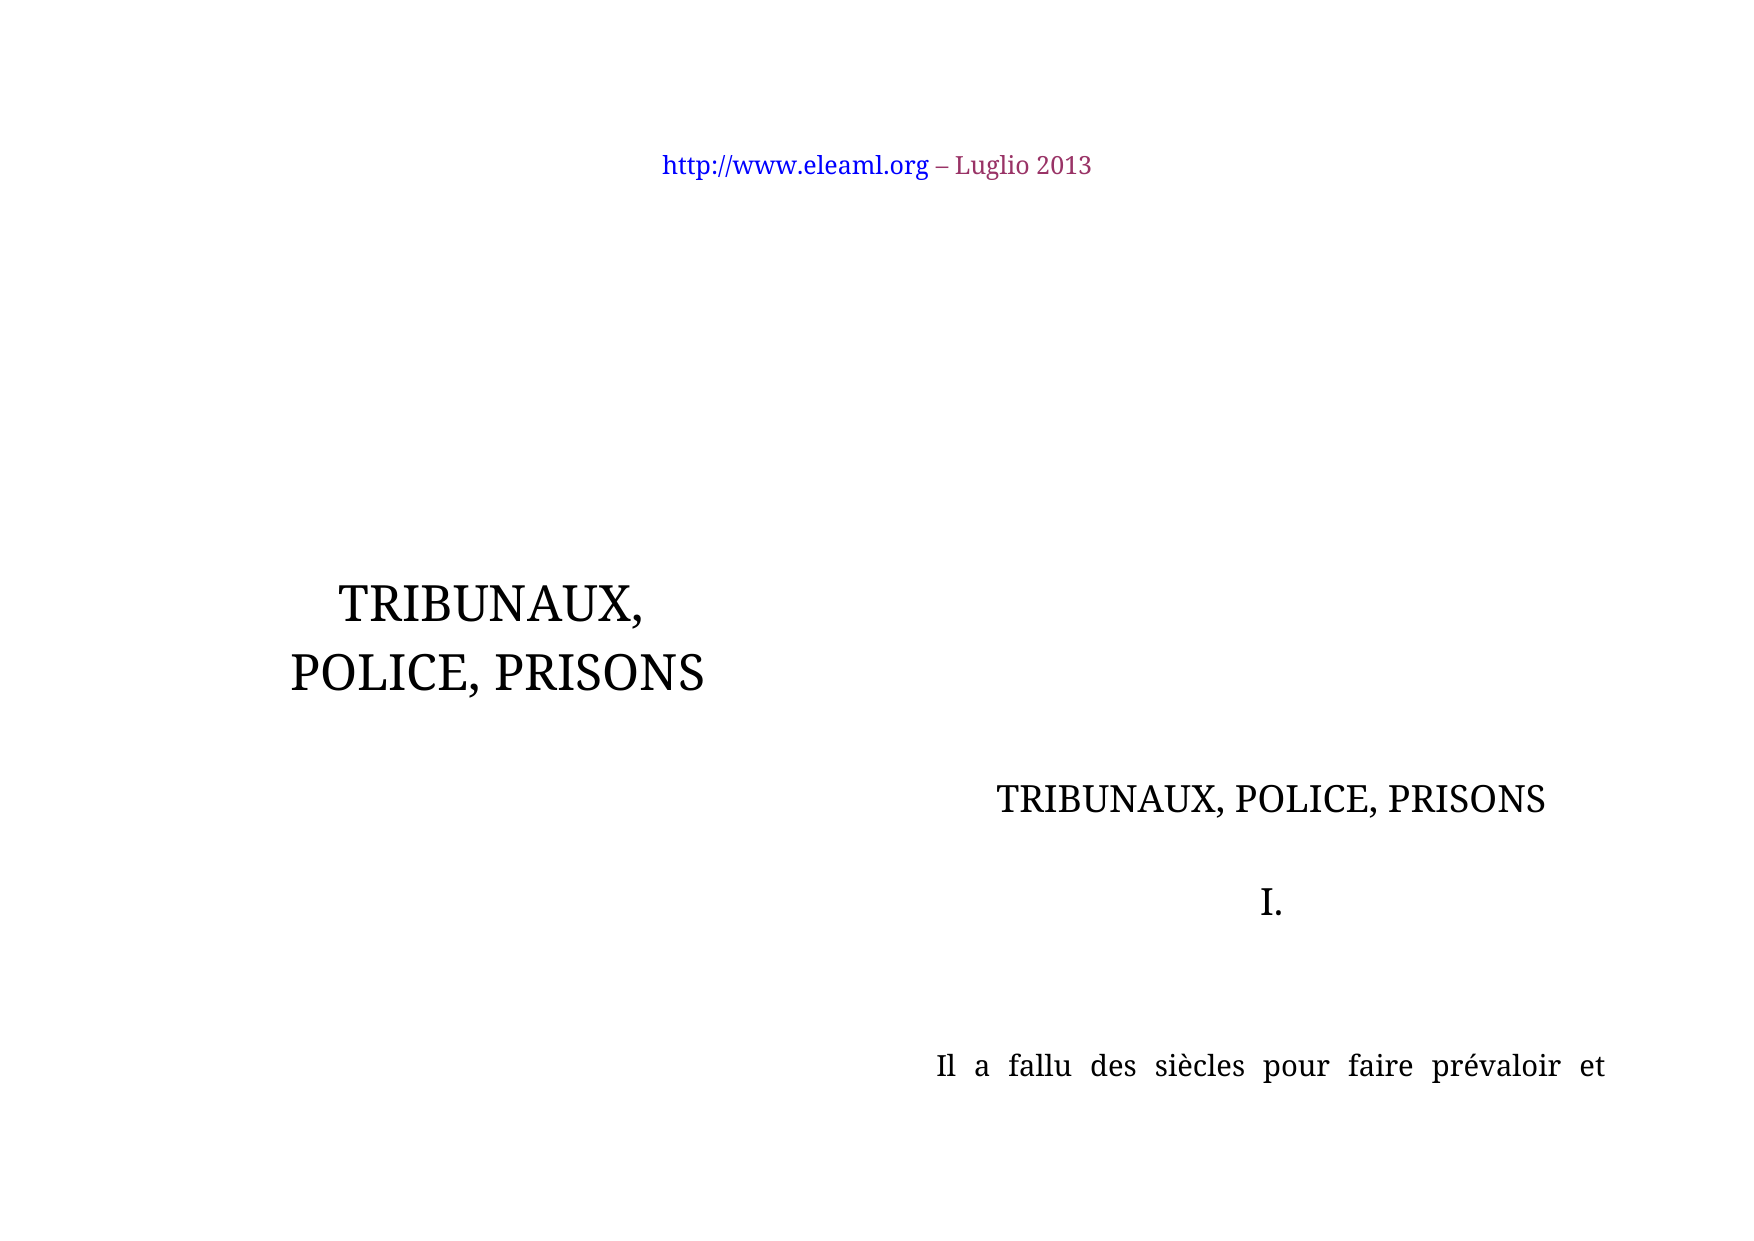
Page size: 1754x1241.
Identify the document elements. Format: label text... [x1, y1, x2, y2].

text Il a fallu des siècles pour faire prévaloir et [906, 1045, 1606, 1084]
text TRIBUNAUX, POLICE, PRISONS [906, 773, 1606, 824]
text I. [906, 875, 1606, 926]
text TRIBUNAUX, [148, 568, 847, 636]
text POLICE, PRISONS [148, 636, 847, 704]
